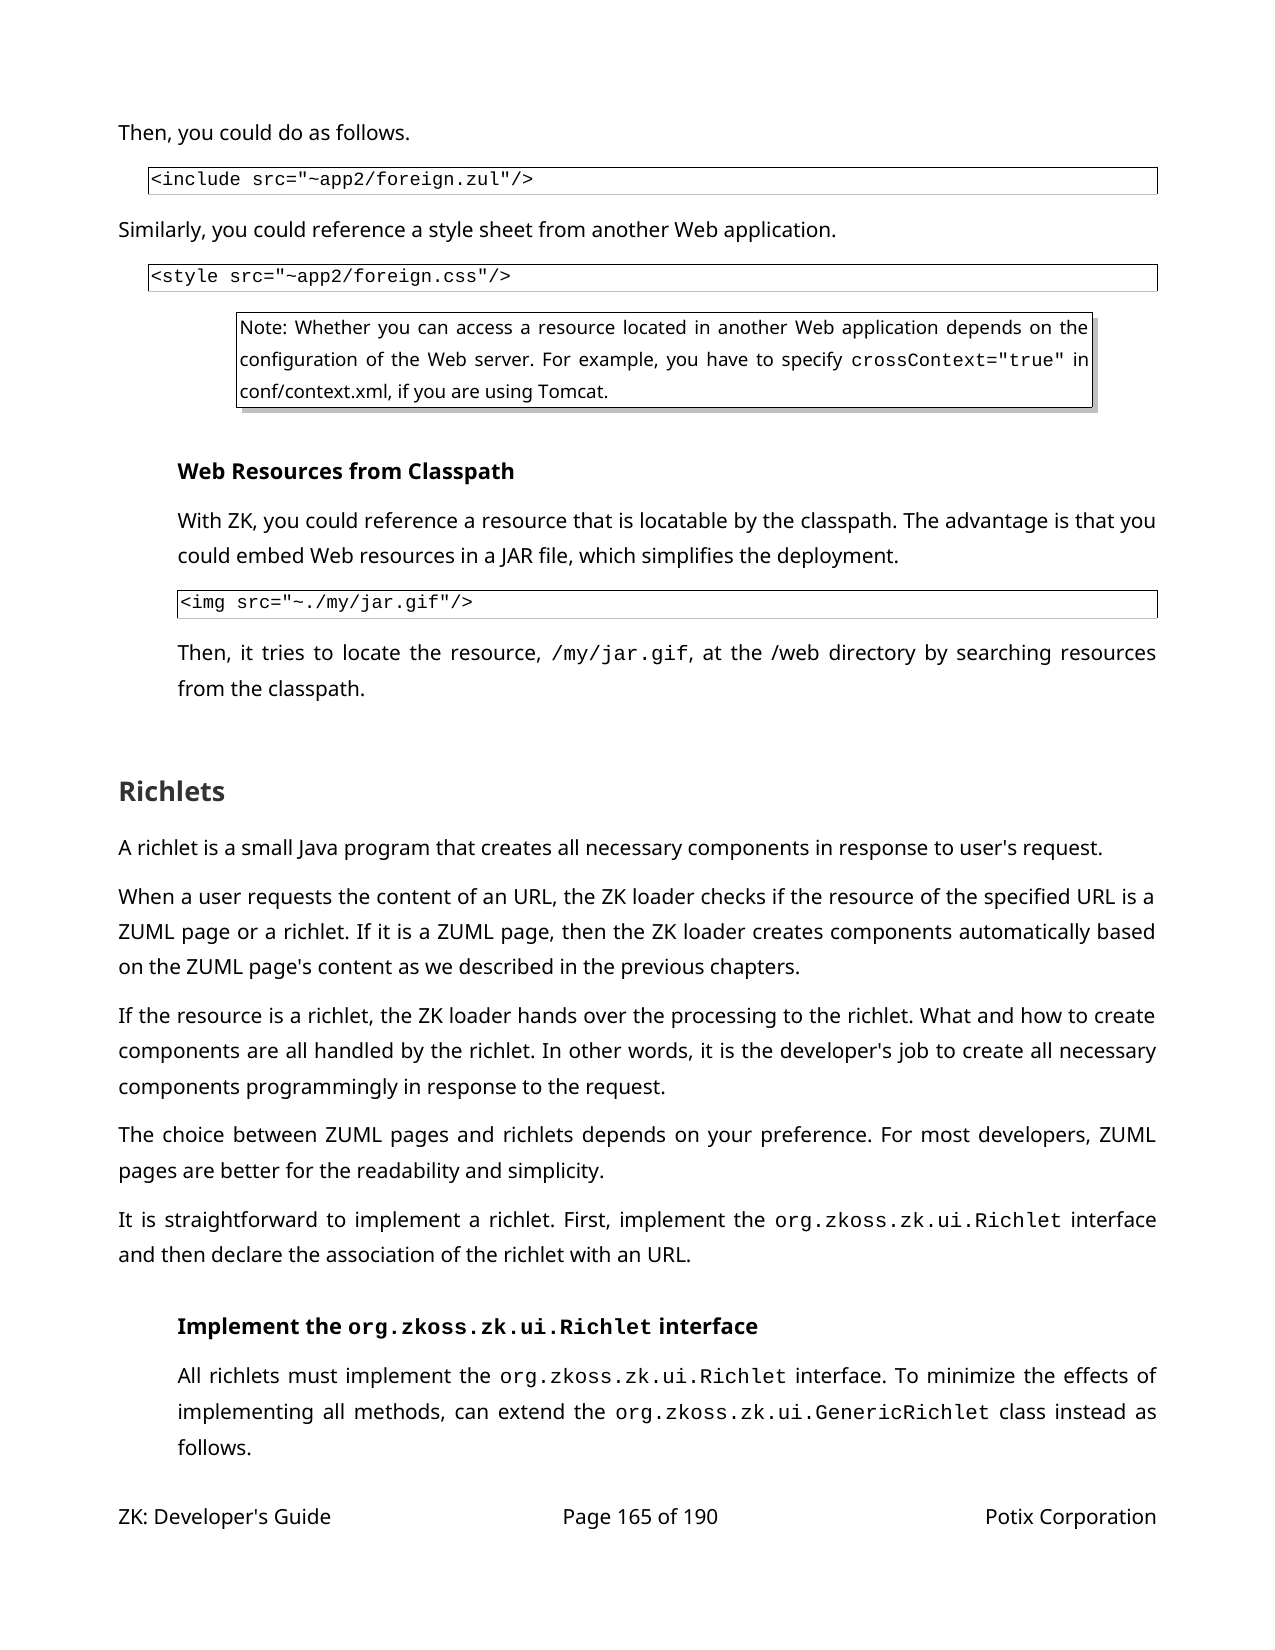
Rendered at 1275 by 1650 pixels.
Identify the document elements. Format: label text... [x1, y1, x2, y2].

text A richlet is a small Java program that creates all necessary components in response to user's request. [118, 833, 1157, 861]
text With ZK, you could reference a resource that is locatable by the classpath. The advantage is that you could embed Web resources in a JAR file, which simplifies the deployment. [177, 506, 1157, 570]
text Then, it tries to locate the resource, /my/jar.gif, at the /web directory by searching resources from the classpath. [177, 638, 1157, 702]
text Then, you could do as follows. [118, 118, 1157, 146]
text The choice between ZUML pages and richlets depends on your preference. For most developers, ZUML pages are better for the readability and simplicity. [118, 1121, 1157, 1184]
text If the resource is a richlet, the ZK loader hands over the processing to the richlet. What and how to create components are all handled by the richlet. In other words, it is the developer's job to create all necessary components programmingly in response to the request. [118, 1001, 1157, 1100]
text All richlets must implement the org.zkoss.zk.ui.Richlet interface. To minimize the effects of implementing all methods, can extend the org.zkoss.zk.ui.GenericRichlet class instead as follows. [177, 1362, 1157, 1461]
text Note: Whether you can access a resource located in another Web application depends on the configuration of the Web server. For example, you have to specify crossContext="true" in conf/context.xml, if you are using Tomcat. [237, 313, 1092, 407]
text <img src="~./my/jar.gif"/> [178, 591, 1157, 618]
subtitle Web Resources from Classpath [177, 456, 1157, 486]
subtitle Implement the org.zkoss.zk.ui.Richlet interface [177, 1311, 1157, 1341]
text <include src="~app2/foreign.zul"/> [149, 168, 1157, 194]
text When a user requests the content of an URL, the ZK loader checks if the resource of the specified URL is a ZUML page or a richlet. If it is a ZUML page, then the ZK loader creates components automatically based on the ZUML page's content as we described in the previous chapters. [118, 882, 1157, 981]
subtitle Richlets [118, 773, 1157, 809]
text Similarly, you could reference a style sheet from another Web application. [118, 215, 1157, 243]
text <style src="~app2/foreign.css"/> [149, 265, 1157, 291]
text It is straightforward to implement a richlet. First, implement the org.zkoss.zk.ui.Richlet interface and then declare the association of the richlet with an URL. [118, 1205, 1157, 1268]
